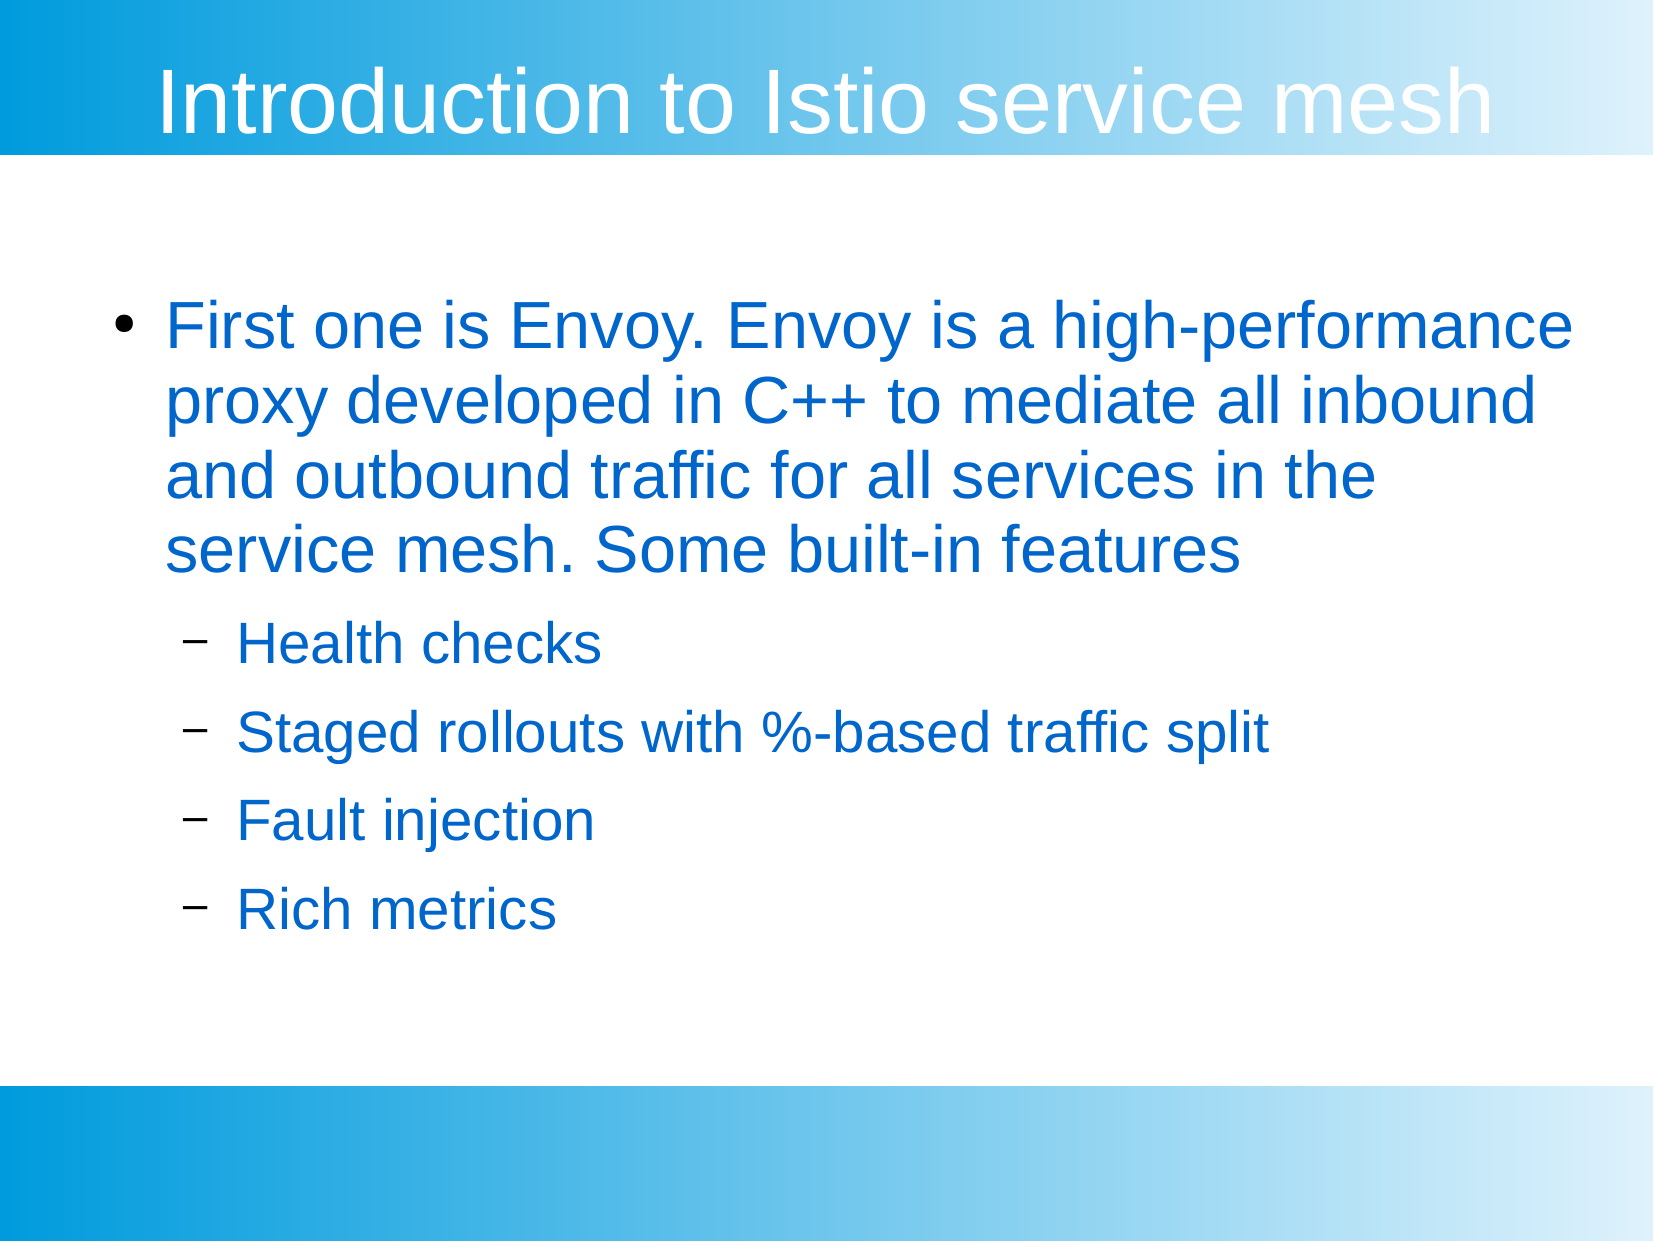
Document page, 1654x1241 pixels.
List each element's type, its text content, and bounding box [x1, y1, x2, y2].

title Introduction to Istio service mesh [82, 49, 1571, 155]
list First one is Envoy. Envoy is a high-performance proxy developed in C++ to mediate all inbound and outbound traffic for all services in the service mesh. Some built-in features Health checks Staged rollouts with %-based traffic split Fault injection Rich metrics [94, 183, 1583, 650]
